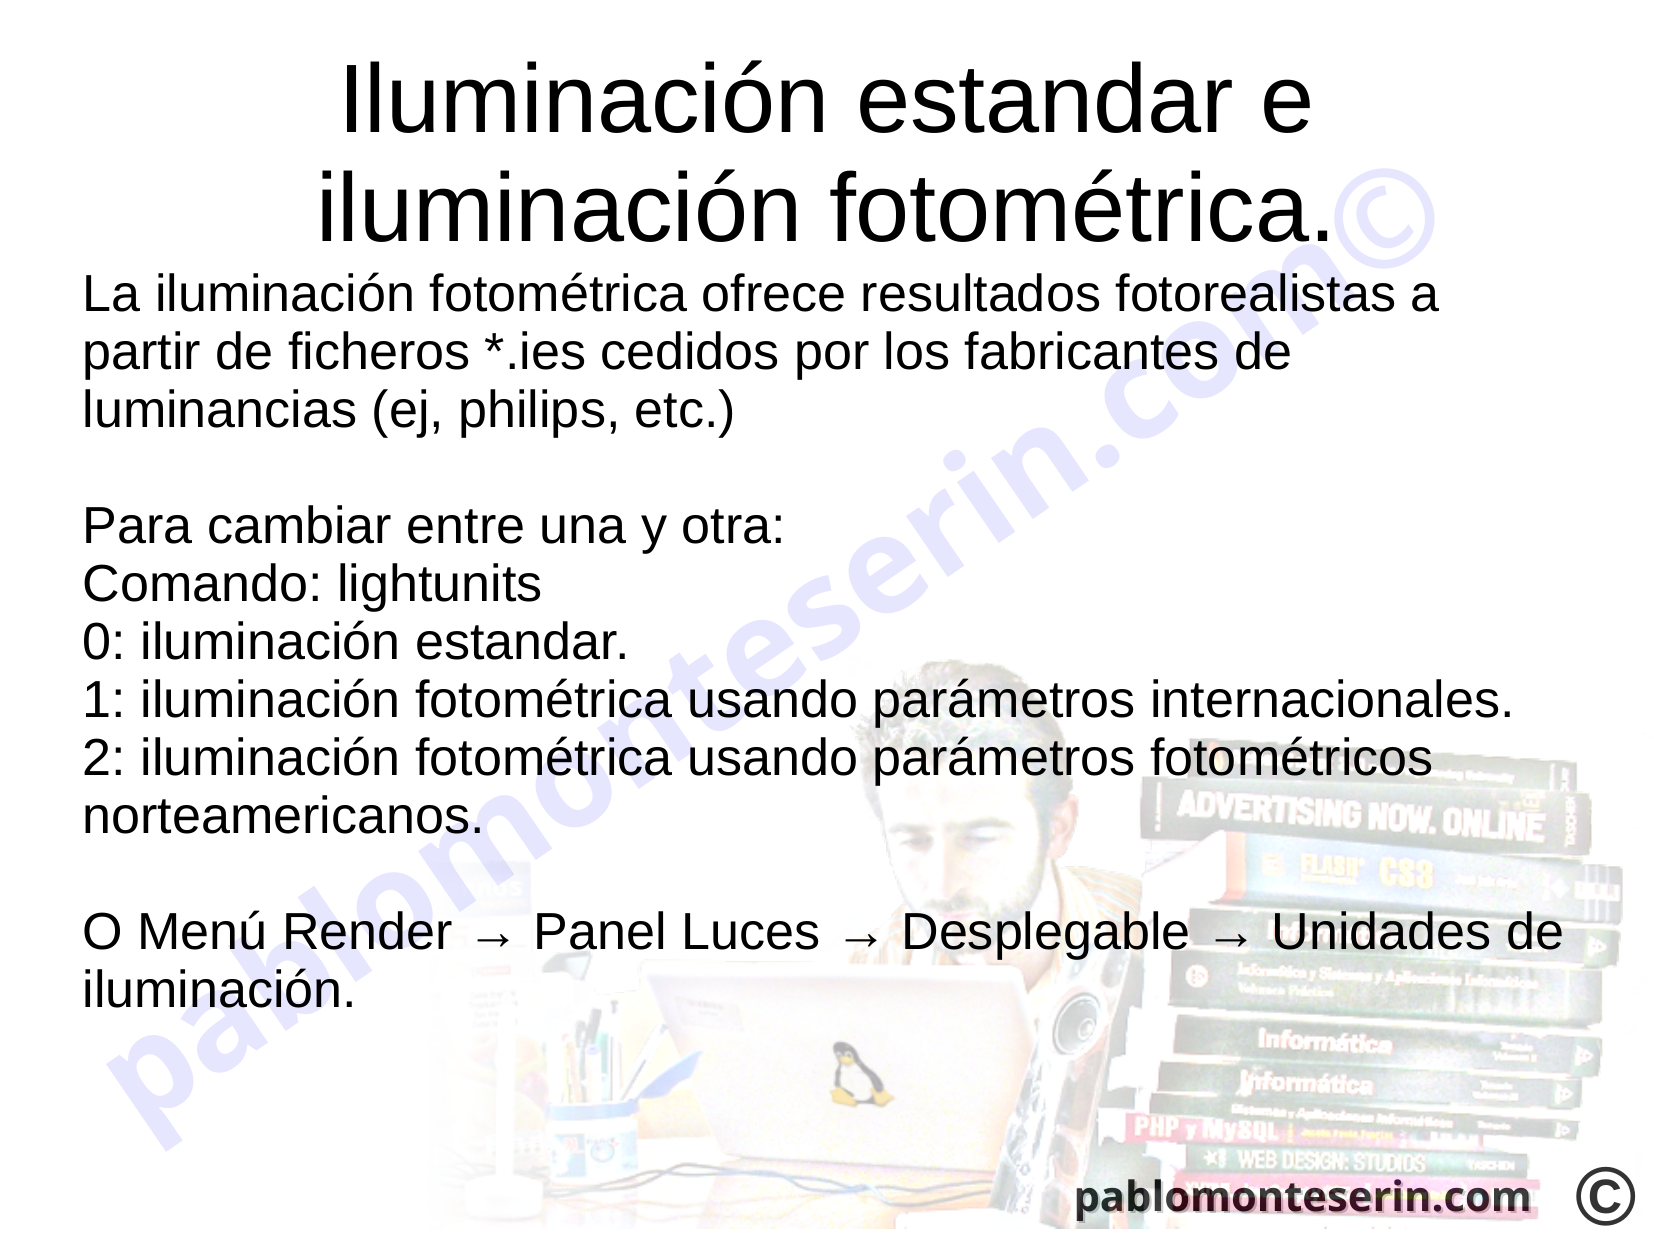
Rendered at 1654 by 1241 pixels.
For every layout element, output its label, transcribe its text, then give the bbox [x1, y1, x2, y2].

title Iluminación estandar e iluminación fotométrica. [82, 44, 1571, 262]
subtitle La iluminación fotométrica ofrece resultados fotorealistas a partir de ficheros *.ies cedidos por los fabricantes de luminancias (ej, philips, etc.) Para cambiar entre una y otra: Comando: lightunits 0: iluminación estandar. 1: iluminación fotométrica usando parámetros internacionales. 2: iluminación fotométrica usando parámetros fotométricos norteamericanos. O Menú Render → Panel Luces → Desplegable → Unidades de iluminación. [82, 264, 1571, 1135]
picture [412, 640, 1654, 1229]
